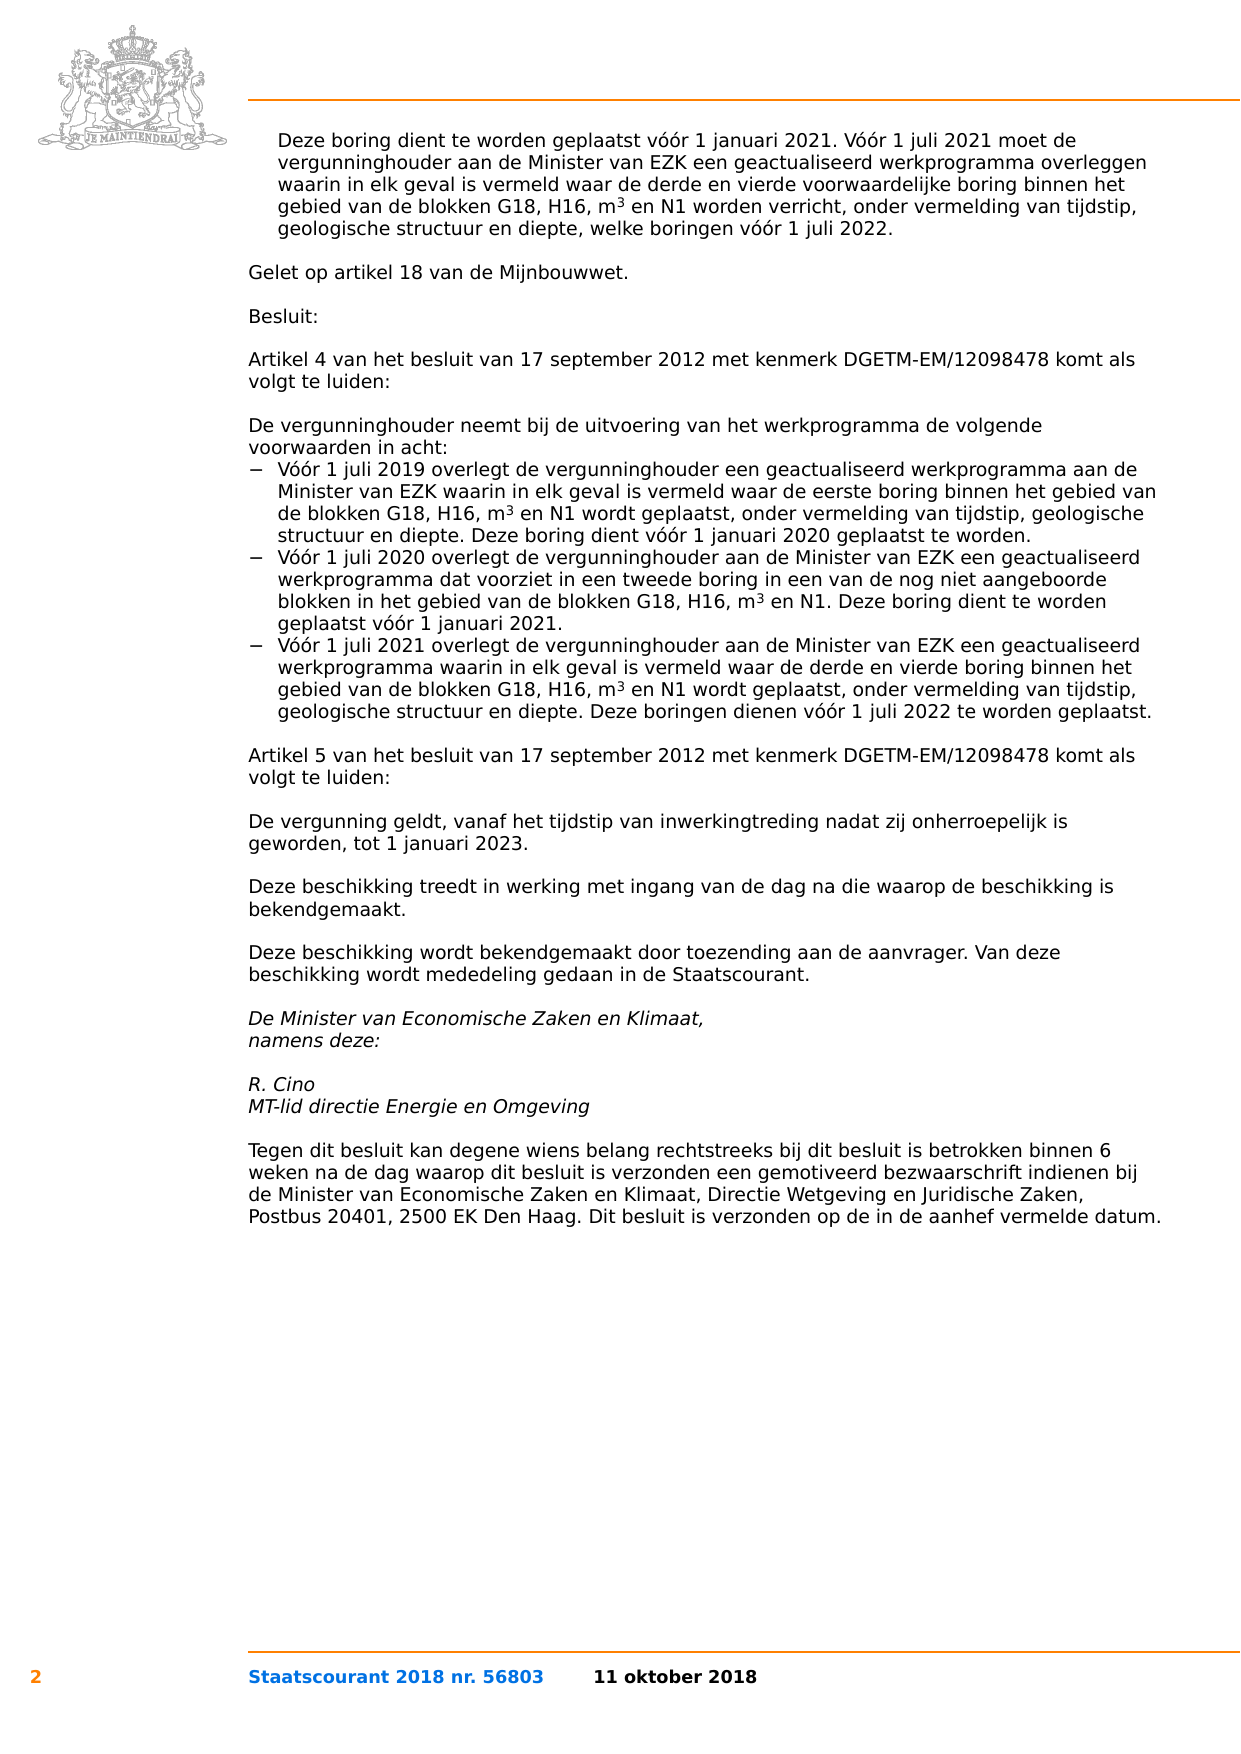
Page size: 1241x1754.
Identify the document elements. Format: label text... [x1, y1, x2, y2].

text Gelet op artikel 18 van de Mijnbouwwet. [248, 262, 1163, 284]
text − Vóór 1 juli 2020 overlegt de vergunninghouder aan de Minister van EZK een geactualiseerd werkprogramma dat voorziet in een tweede boring in een van de nog niet aangeboorde blokken in het gebied van de blokken G18, H16, m3 en N1. Deze boring dient te worden geplaatst vóór 1 januari 2021. [248, 547, 1163, 635]
text Besluit: [248, 306, 1163, 327]
text De vergunninghouder neemt bij de uitvoering van het werkprogramma de volgende voorwaarden in acht: [248, 415, 1163, 459]
text Deze beschikking wordt bekendgemaakt door toezending aan de aanvrager. Van deze beschikking wordt mededeling gedaan in de Staatscourant. [248, 942, 1163, 986]
text Artikel 5 van het besluit van 17 september 2012 met kenmerk DGETM-EM/12098478 komt als volgt te luiden: [248, 745, 1163, 789]
text Tegen dit besluit kan degene wiens belang rechtstreeks bij dit besluit is betrokken binnen 6 weken na de dag waarop dit besluit is verzonden een gemotiveerd bezwaarschrift indienen bij de Minister van Economische Zaken en Klimaat, Directie Wetgeving en Juridische Zaken, Postbus 20401, 2500 EK Den Haag. Dit besluit is verzonden op de in de aanhef vermelde datum. [248, 1140, 1163, 1228]
text Deze boring dient te worden geplaatst vóór 1 januari 2021. Vóór 1 juli 2021 moet de vergunninghouder aan de Minister van EZK een geactualiseerd werkprogramma overleggen waarin in elk geval is vermeld waar de derde en vierde voorwaardelijke boring binnen het gebied van de blokken G18, H16, m3 en N1 worden verricht, onder vermelding van tijdstip, geologische structuur en diepte, welke boringen vóór 1 juli 2022. [277, 130, 1163, 240]
picture [38, 25, 227, 150]
text De vergunning geldt, vanaf het tijdstip van inwerkingtreding nadat zij onherroepelijk is geworden, tot 1 januari 2023. [248, 811, 1163, 854]
text Deze beschikking treedt in werking met ingang van de dag na die waarop de beschikking is bekendgemaakt. [248, 876, 1163, 920]
text − Vóór 1 juli 2021 overlegt de vergunninghouder aan de Minister van EZK een geactualiseerd werkprogramma waarin in elk geval is vermeld waar de derde en vierde boring binnen het gebied van de blokken G18, H16, m3 en N1 wordt geplaatst, onder vermelding van tijdstip, geologische structuur en diepte. Deze boringen dienen vóór 1 juli 2022 te worden geplaatst. [248, 635, 1163, 723]
text Artikel 4 van het besluit van 17 september 2012 met kenmerk DGETM-EM/12098478 komt als volgt te luiden: [248, 349, 1163, 393]
text De Minister van Economische Zaken en Klimaat, namens deze: R. Cino MT-lid directie Energie en Omgeving [248, 1008, 1163, 1118]
text − Vóór 1 juli 2019 overlegt de vergunninghouder een geactualiseerd werkprogramma aan de Minister van EZK waarin in elk geval is vermeld waar de eerste boring binnen het gebied van de blokken G18, H16, m3 en N1 wordt geplaatst, onder vermelding van tijdstip, geologische structuur en diepte. Deze boring dient vóór 1 januari 2020 geplaatst te worden. [248, 459, 1163, 547]
